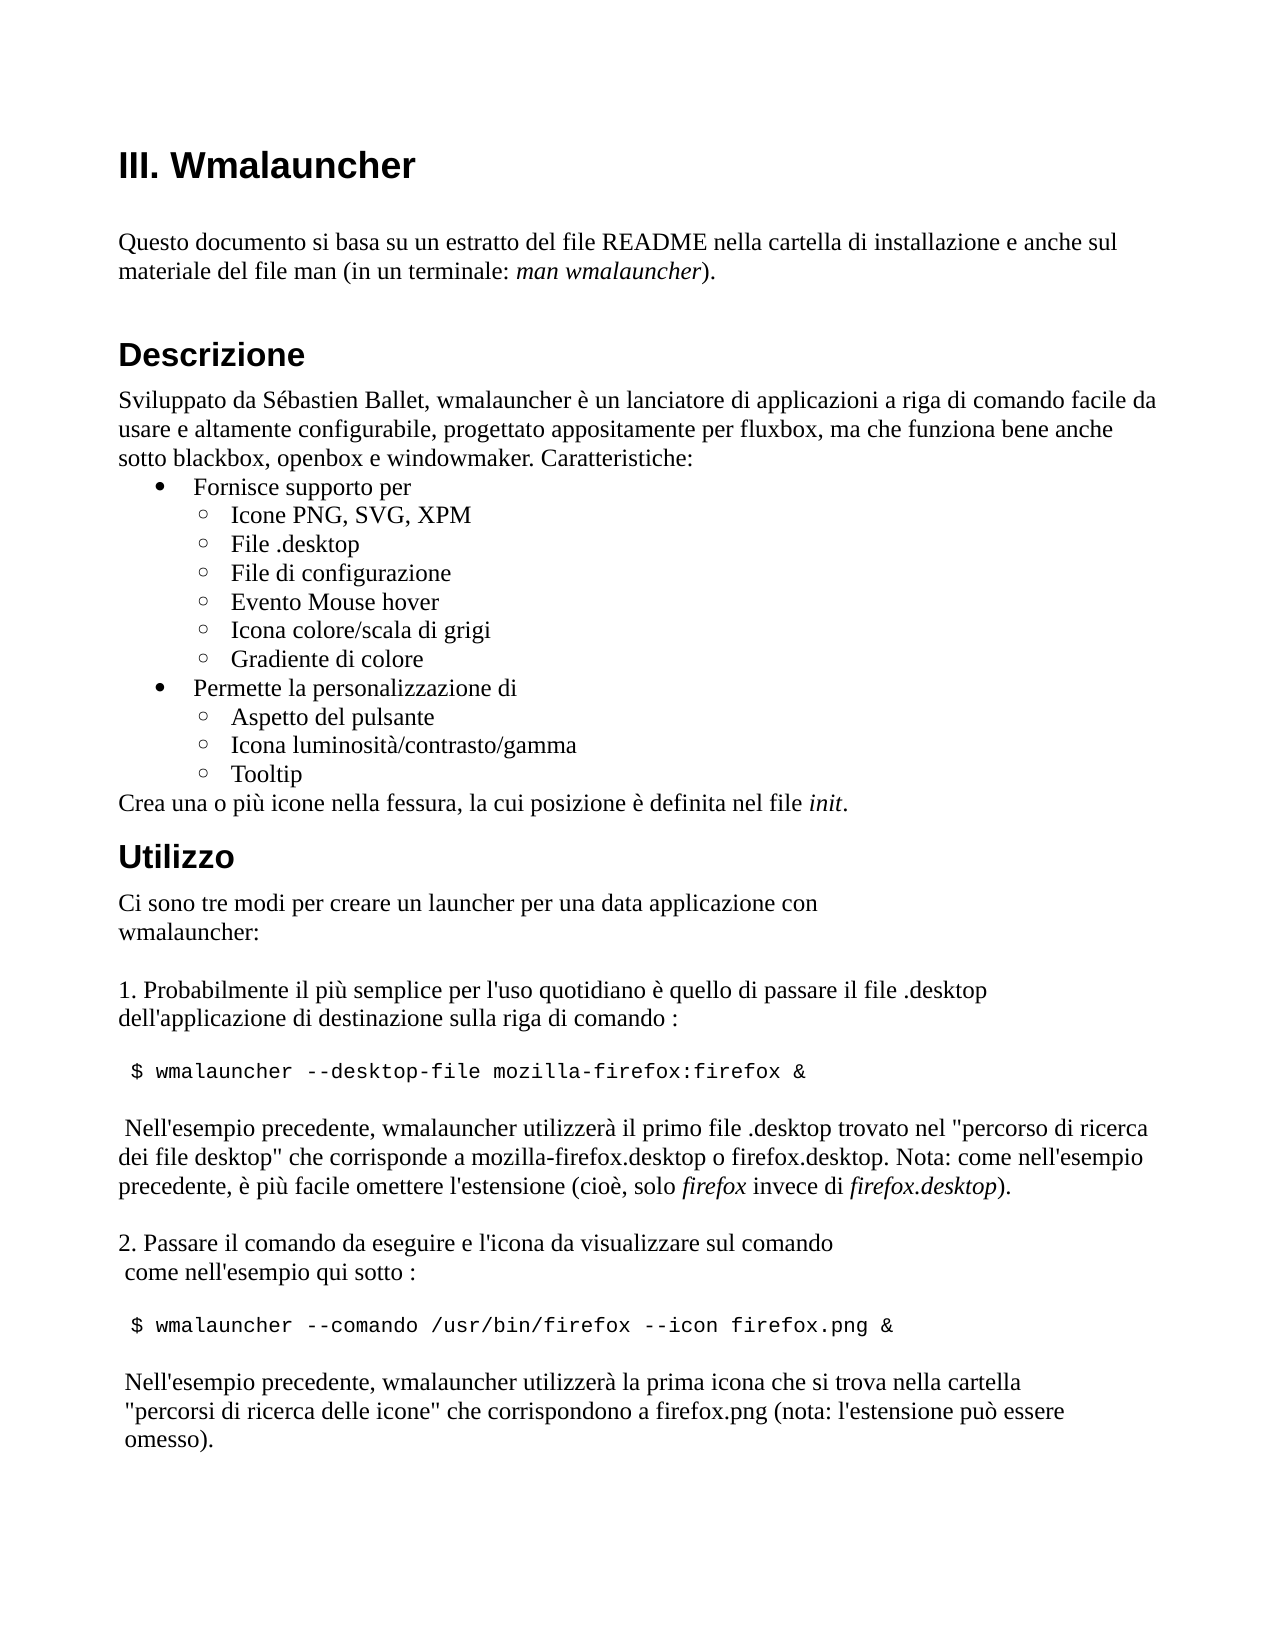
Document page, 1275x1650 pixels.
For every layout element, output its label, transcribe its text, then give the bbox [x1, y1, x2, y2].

text $ wmalauncher --comando /usr/bin/firefox --icon firefox.png & [118, 1315, 1157, 1338]
list Evento Mouse hover [193, 587, 1157, 616]
list Gradiente di colore [193, 644, 1157, 673]
list Icona luminosità/contrasto/gamma [193, 731, 1157, 759]
list Tooltip [193, 759, 1157, 788]
list File .desktop [193, 529, 1157, 558]
subtitle III. Wmalauncher [118, 143, 1157, 186]
text Ci sono tre modi per creare un launcher per una data applicazione con [118, 888, 1157, 917]
text wmalauncher: [118, 917, 1157, 946]
subtitle Utilizzo [118, 838, 1157, 876]
text 2. Passare il comando da eseguire e l'icona da visualizzare sul comando [118, 1228, 1157, 1257]
text Questo documento si basa su un estratto del file README nella cartella di installazione e anche sul materiale del file man (in un terminale: man wmalauncher). [118, 227, 1157, 285]
subtitle Descrizione [118, 334, 1157, 373]
list Icone PNG, SVG, XPM [193, 501, 1157, 529]
list Aspetto del pulsante [193, 702, 1157, 731]
list Icona colore/scala di grigi [193, 616, 1157, 644]
text "percorsi di ricerca delle icone" che corrispondono a firefox.png (nota: l'estensione può essere [118, 1396, 1157, 1424]
list File di configurazione [193, 558, 1157, 587]
list Permette la personalizzazione di [156, 673, 1157, 702]
text Crea una o più icone nella fessura, la cui posizione è definita nel file init. [118, 788, 1157, 817]
text $ wmalauncher --desktop-file mozilla-firefox:firefox & [118, 1061, 1157, 1085]
text come nell'esempio qui sotto : [118, 1257, 1157, 1286]
text Nell'esempio precedente, wmalauncher utilizzerà il primo file .desktop trovato nel "percorso di ricerca dei file desktop" che corrisponde a mozilla-firefox.desktop o firefox.desktop. Nota: come nell'esempio precedente, è più facile omettere l'estensione (cioè, solo firefox invece di firefox.desktop). [118, 1113, 1157, 1200]
text Nell'esempio precedente, wmalauncher utilizzerà la prima icona che si trova nella cartella [118, 1367, 1157, 1396]
list Fornisce supporto per [156, 472, 1157, 501]
text Sviluppato da Sébastien Ballet, wmalauncher è un lanciatore di applicazioni a riga di comando facile da usare e altamente configurabile, progettato appositamente per fluxbox, ma che funziona bene anche sotto blackbox, openbox e windowmaker. Caratteristiche: [118, 386, 1157, 472]
text 1. Probabilmente il più semplice per l'uso quotidiano è quello di passare il file .desktop dell'applicazione di destinazione sulla riga di comando : [118, 975, 1157, 1032]
text omesso). [118, 1424, 1157, 1453]
